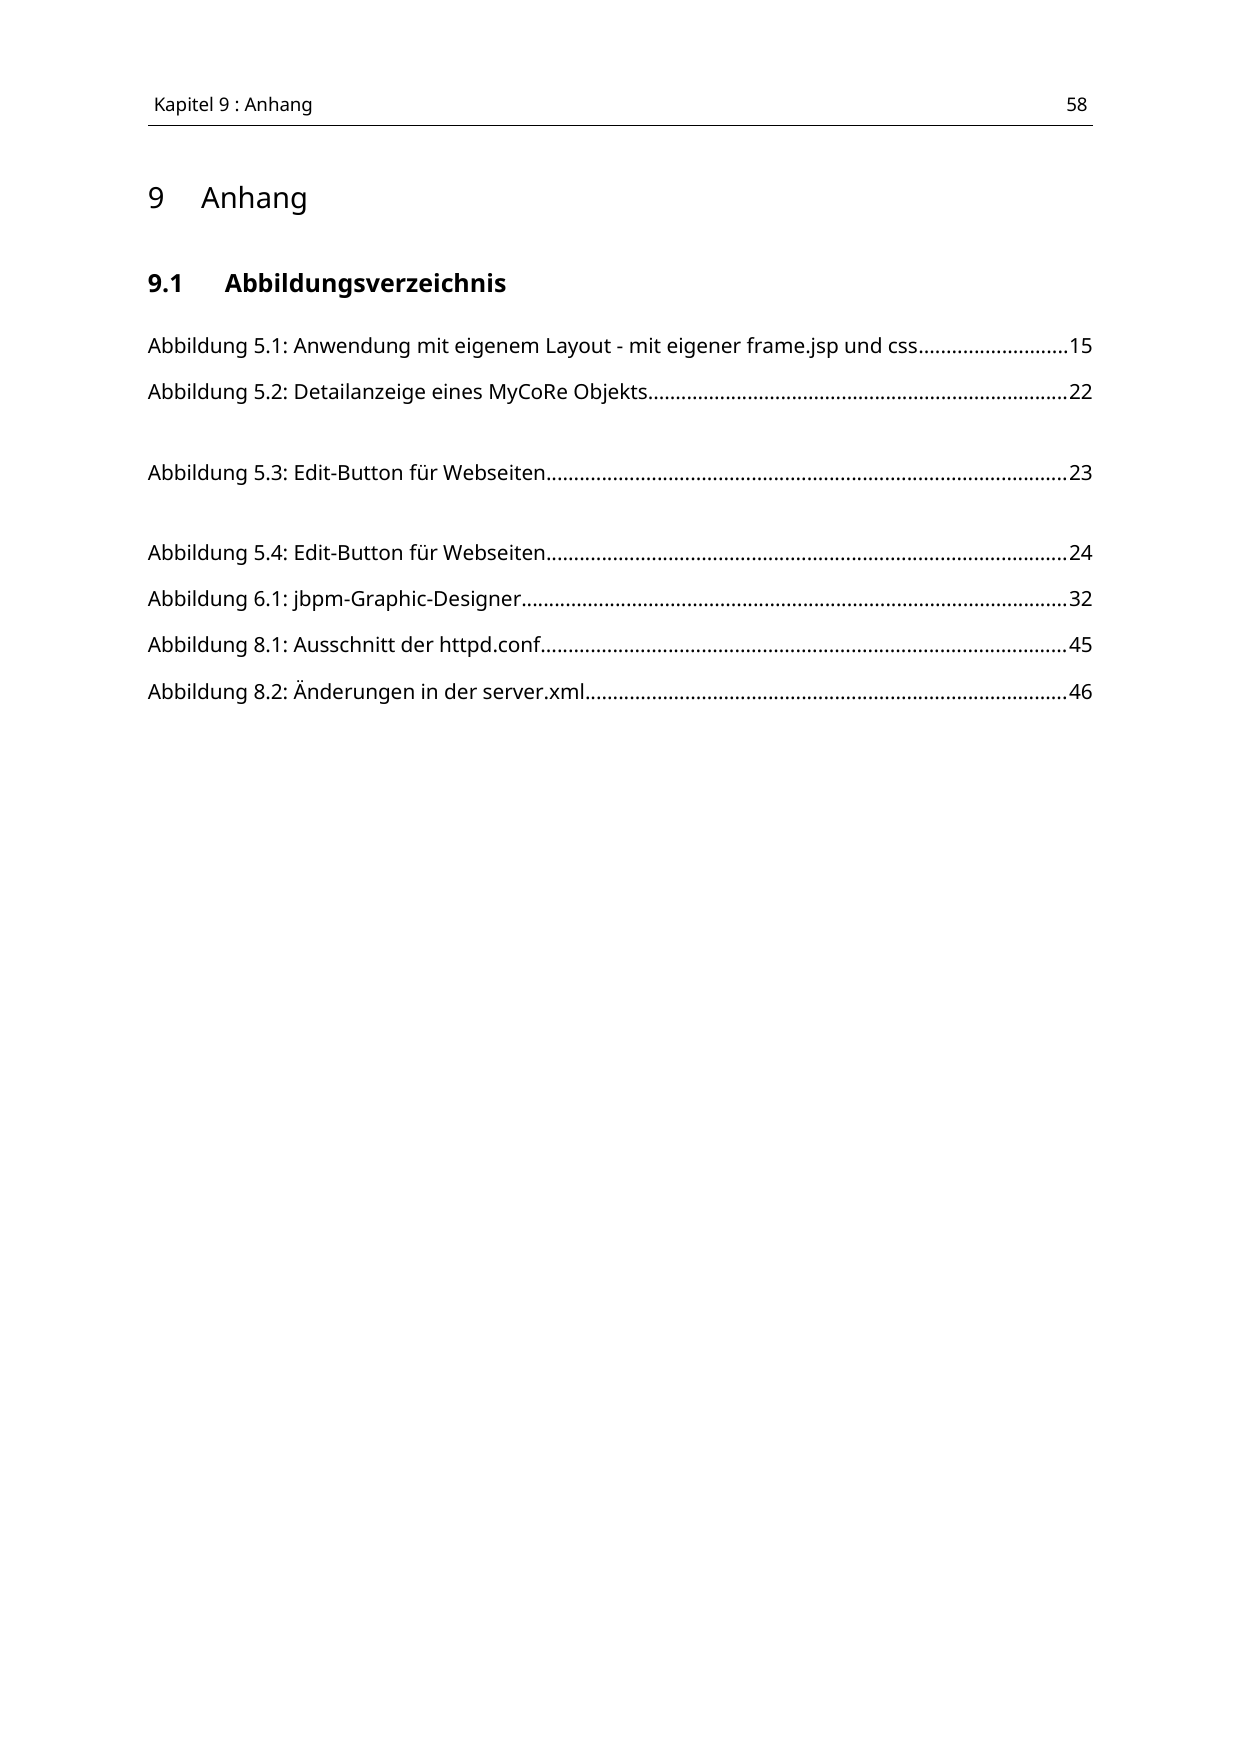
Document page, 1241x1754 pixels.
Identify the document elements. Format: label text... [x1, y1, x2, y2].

text Abbildung 5.3: Edit-Button für Webseiten 23 [148, 424, 1092, 486]
text Abbildung 8.1: Ausschnitt der httpd.conf 45 [148, 631, 1092, 659]
subtitle Abbildungsverzeichnis [148, 266, 1092, 300]
text Abbildung 5.4: Edit-Button für Webseiten 24 [148, 504, 1092, 566]
text Abbildung 6.1: jbpm-Graphic-Designer 32 [148, 584, 1092, 612]
text Abbildung 5.1: Anwendung mit eigenem Layout - mit eigener frame.jsp und css 15 [148, 331, 1092, 359]
text Abbildung 5.2: Detailanzeige eines MyCoRe Objekts 22 [148, 377, 1092, 406]
text Abbildung 8.2: Änderungen in der server.xml 46 [148, 677, 1092, 705]
subtitle Anhang [148, 177, 1092, 217]
